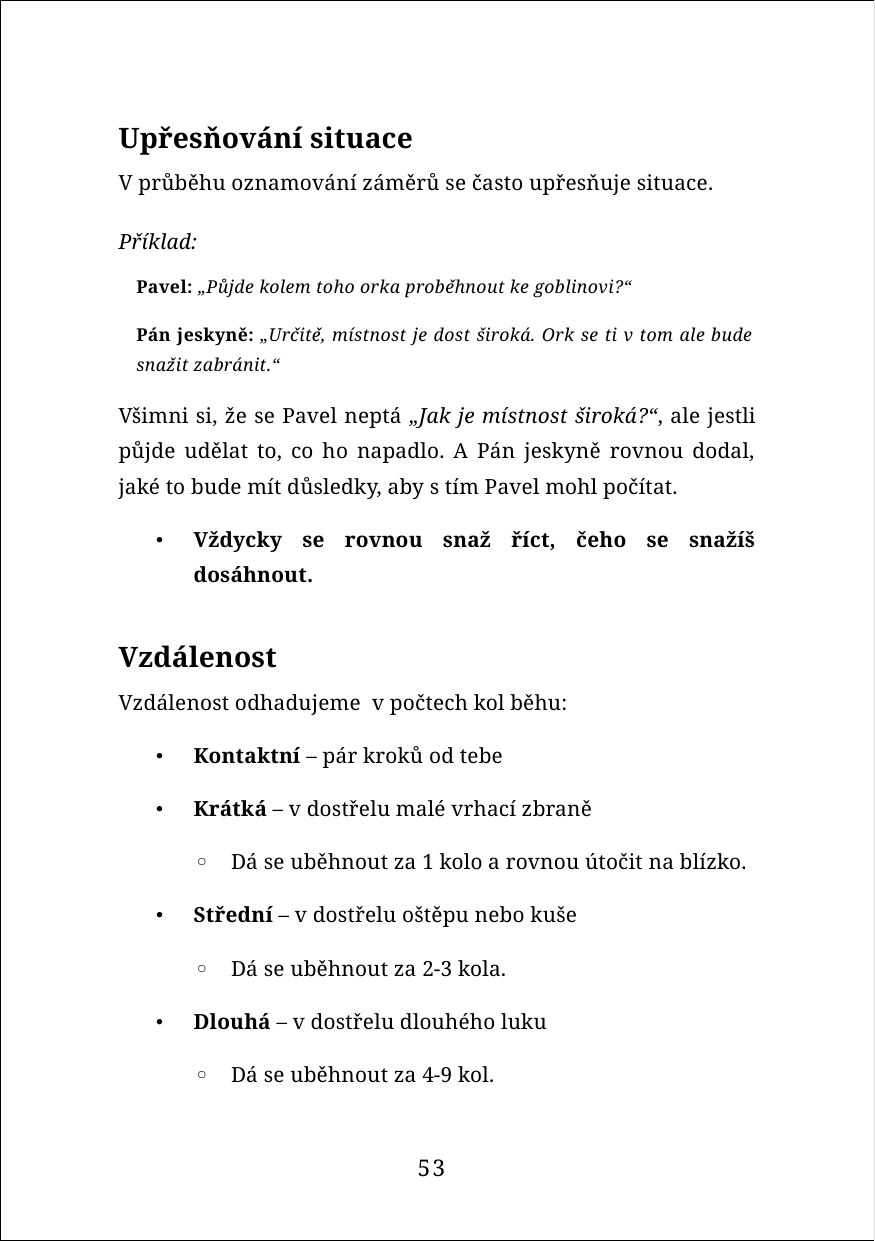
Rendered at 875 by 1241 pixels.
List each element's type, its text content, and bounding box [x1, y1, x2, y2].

text Vzdálenost odhadujeme v počtech kol běhu: [118, 688, 756, 716]
text Pavel: „Půjde kolem toho orka proběhnout ke goblinovi?“ [136, 275, 756, 299]
list Dá se uběhnout za 4-9 kol. [193, 1060, 756, 1089]
text Příklad: [118, 227, 756, 256]
list Vždycky se rovnou snaž říct, čeho se snažíš dosáhnout. [156, 525, 756, 589]
list Kontaktní – pár kroků od tebe [156, 741, 756, 769]
text Pán jeskyně: „Určitě, místnost je dost široká. Ork se ti v tom ale bude snažit zabránit.“ [136, 323, 756, 377]
list Dá se uběhnout za 1 kolo a rovnou útočit na blízko. [193, 847, 756, 876]
text V průběhu oznamování záměrů se často upřesňuje situace. [118, 168, 756, 197]
list Dlouhá – v dostřelu dlouhého luku [156, 1007, 756, 1035]
subtitle Vzdálenost [118, 637, 756, 676]
subtitle Upřesňování situace [118, 118, 756, 157]
list Střední – v dostřelu oštěpu nebo kuše [156, 901, 756, 929]
list Dá se uběhnout za 2-3 kola. [193, 954, 756, 982]
text Všimni si, že se Pavel neptá „Jak je místnost široká?“, ale jestli půjde udělat to, co ho napadlo. A Pán jeskyně rovnou dodal, jaké to bude mít důsledky, aby s tím Pavel mohl počítat. [118, 401, 756, 500]
list Krátká – v dostřelu malé vrhací zbraně [156, 794, 756, 822]
